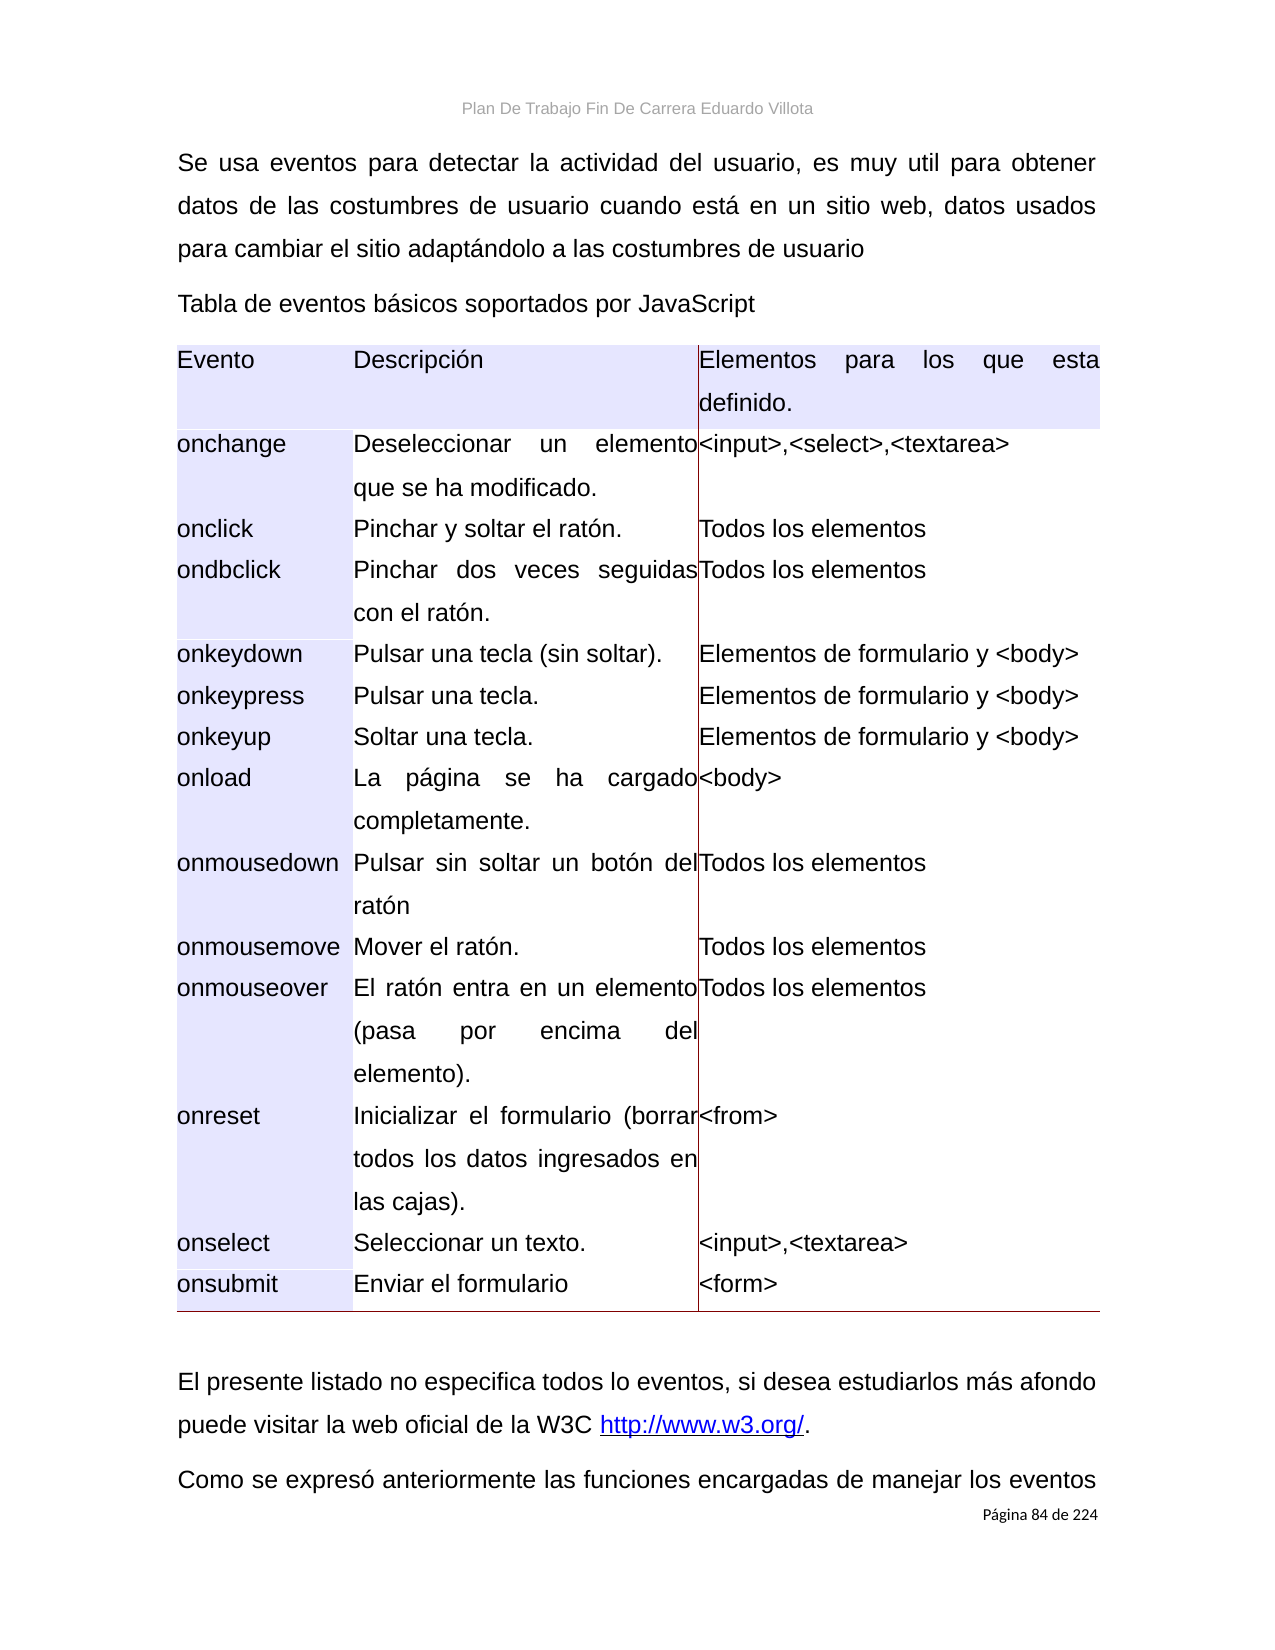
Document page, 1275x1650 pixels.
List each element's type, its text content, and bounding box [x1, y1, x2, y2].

table_cell Todos los elementos [699, 514, 1100, 555]
table_cell <input>,<select>,<textarea> [699, 430, 1100, 514]
table_cell Mover el ratón. [353, 932, 698, 973]
table_cell Elementos de formulario y <body> [699, 681, 1100, 722]
table_cell Elementos de formulario y <body> [699, 640, 1100, 681]
table_cell Pinchar dos veces seguidas con el ratón. [353, 555, 698, 639]
table_cell <from> [699, 1101, 1100, 1228]
text Como se expresó anteriormente las funciones encargadas de manejar los eventos [177, 1465, 1098, 1494]
table_cell <body> [699, 763, 1100, 848]
table_cell onkeydown [177, 640, 353, 681]
table_cell Todos los elementos [699, 973, 1100, 1101]
text Tabla de eventos básicos soportados por JavaScript [177, 289, 1098, 318]
table_cell <input>,<textarea> [699, 1228, 1100, 1269]
table_header Elementos para los que esta definido. [699, 345, 1100, 429]
table_cell Inicializar el formulario (borrar todos los datos ingresados en las cajas). [353, 1101, 698, 1228]
table_cell onsubmit [177, 1270, 353, 1311]
table_cell Seleccionar un texto. [353, 1228, 698, 1269]
table_cell onload [177, 763, 353, 848]
text El presente listado no especifica todos lo eventos, si desea estudiarlos más afondo puede visitar la web oficial de la W3C http://www.w3.org/. [177, 1366, 1098, 1438]
table_cell onchange [177, 430, 353, 514]
table_cell onreset [177, 1101, 353, 1228]
table_cell Pulsar sin soltar un botón del ratón [353, 848, 698, 932]
table_cell ondbclick [177, 555, 353, 639]
table_header Evento [177, 345, 353, 429]
table_cell Soltar una tecla. [353, 722, 698, 763]
table_cell El ratón entra en un elemento (pasa por encima del elemento). [353, 973, 698, 1101]
table_header Descripción [353, 345, 698, 429]
text Se usa eventos para detectar la actividad del usuario, es muy util para obtener datos de las costumbres de usuario cuando está en un sitio web, datos usados para cambiar el sitio adaptándolo a las costumbres de usuario [177, 148, 1098, 263]
table_cell onkeyup [177, 722, 353, 763]
table_cell onmouseover [177, 973, 353, 1101]
table_cell onkeypress [177, 681, 353, 722]
table_cell <form> [699, 1270, 1100, 1311]
table_cell La página se ha cargado completamente. [353, 763, 698, 848]
table_cell onmousedown [177, 848, 353, 932]
table_cell onclick [177, 514, 353, 555]
table_cell Pulsar una tecla. [353, 681, 698, 722]
table_cell Deseleccionar un elemento que se ha modificado. [353, 430, 698, 514]
table_cell Pinchar y soltar el ratón. [353, 514, 698, 555]
table_cell Todos los elementos [699, 932, 1100, 973]
table_cell Elementos de formulario y <body> [699, 722, 1100, 763]
table_cell onselect [177, 1228, 353, 1269]
table_cell Pulsar una tecla (sin soltar). [353, 640, 698, 681]
table_cell Todos los elementos [699, 555, 1100, 639]
table_cell Todos los elementos [699, 848, 1100, 932]
table_cell Enviar el formulario [353, 1270, 698, 1311]
table_cell onmousemove [177, 932, 353, 973]
